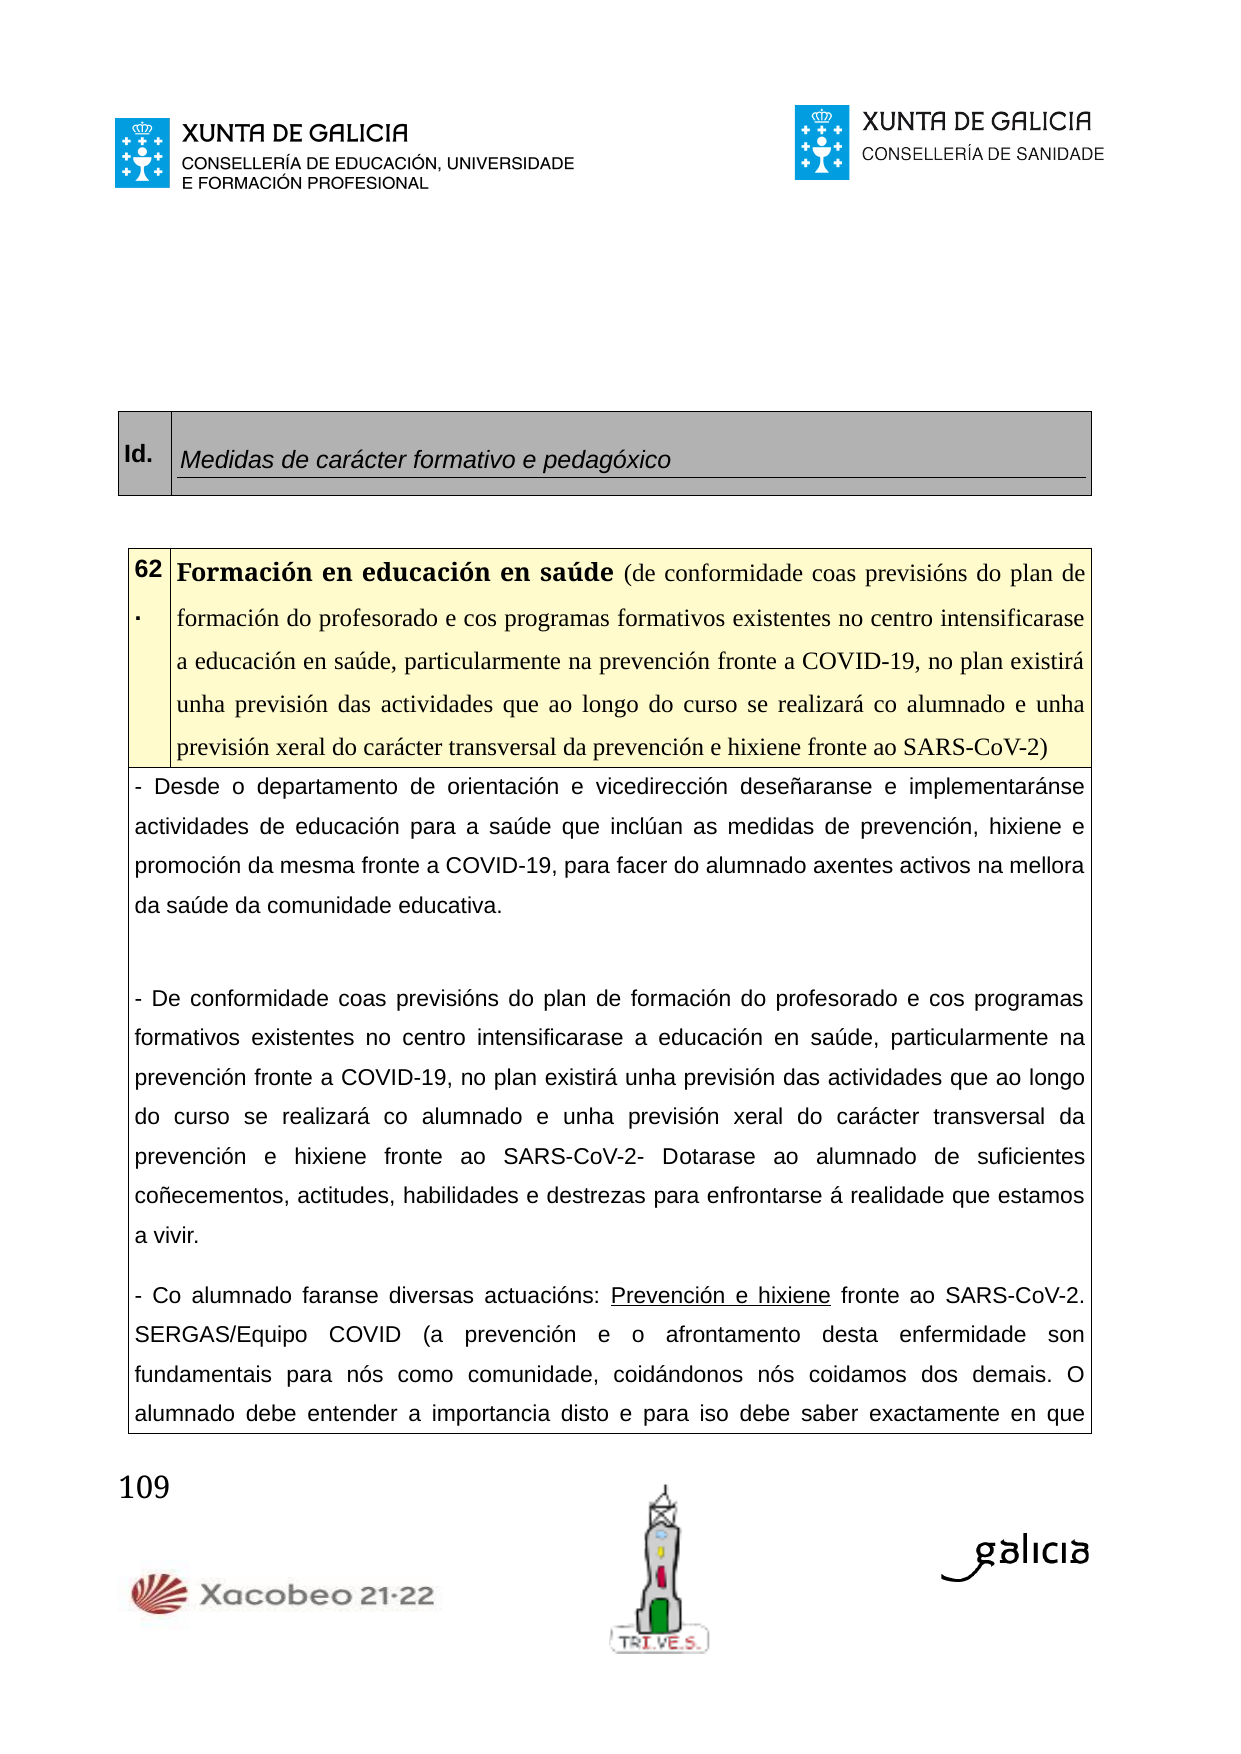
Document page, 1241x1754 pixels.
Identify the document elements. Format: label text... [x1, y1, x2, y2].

table_header 62. [129, 549, 170, 767]
picture [818, 126, 825, 134]
picture [834, 159, 841, 167]
picture [123, 153, 130, 160]
picture [115, 118, 574, 189]
picture [850, 105, 1104, 180]
picture [139, 138, 146, 145]
picture [155, 168, 162, 175]
table_header Id. [119, 412, 171, 495]
picture [818, 137, 826, 145]
picture [941, 1533, 1089, 1582]
picture [802, 143, 809, 150]
picture [802, 159, 809, 167]
picture [155, 138, 162, 144]
picture [609, 1483, 710, 1654]
picture [155, 153, 162, 160]
picture [123, 138, 130, 145]
picture [139, 148, 146, 155]
picture [834, 143, 841, 150]
table_header Medidas de carácter formativo e pedagóxico [172, 412, 1091, 495]
picture [123, 168, 130, 175]
picture [813, 148, 830, 172]
picture [134, 158, 151, 180]
picture [802, 126, 809, 134]
picture [834, 126, 841, 134]
picture [117, 1508, 449, 1679]
table_cell - Desde o departamento de orientación e vicedirección deseñaranse e implementaránse actividades de educación para a saúde que inclúan as medidas de prevención, hixiene e promoción da mesma fronte a COVID-19, para facer do alumnado axentes activos na mellora da saúde da comunidade educativa. - De conformidade coas previsións do plan de formación do profesorado e cos programas formativos existentes no centro intensificarase a educación en saúde, particularmente na prevención fronte a COVID-19, no plan existirá unha previsión das actividades que ao longo do curso se realizará co alumnado e unha previsión xeral do carácter transversal da prevención e hixiene fronte ao SARS-CoV-2- Dotarase ao alumnado de suficientes coñecementos, actitudes, habilidades e destrezas para enfrontarse á realidade que estamos a vivir. - Co alumnado faranse diversas actuacións: Prevención e hixiene fronte ao SARS-CoV-2. SERGAS/Equipo COVID (a prevención e o afrontamento desta enfermidade son fundamentais para nós como comunidade, coidándonos nós coidamos dos demais. O alumnado debe entender a importancia disto e para iso debe saber exactamente en que [129, 768, 1091, 1432]
table_header Formación en educación en saúde (de conformidade coas previsións do plan de formación do profesorado e cos programas formativos existentes no centro intensificarase a educación en saúde, particularmente na prevención fronte a COVID-19, no plan existirá unha previsión das actividades que ao longo do curso se realizará co alumnado e unha previsión xeral do carácter transversal da prevención e hixiene fronte ao SARS-CoV-2) [171, 549, 1091, 767]
